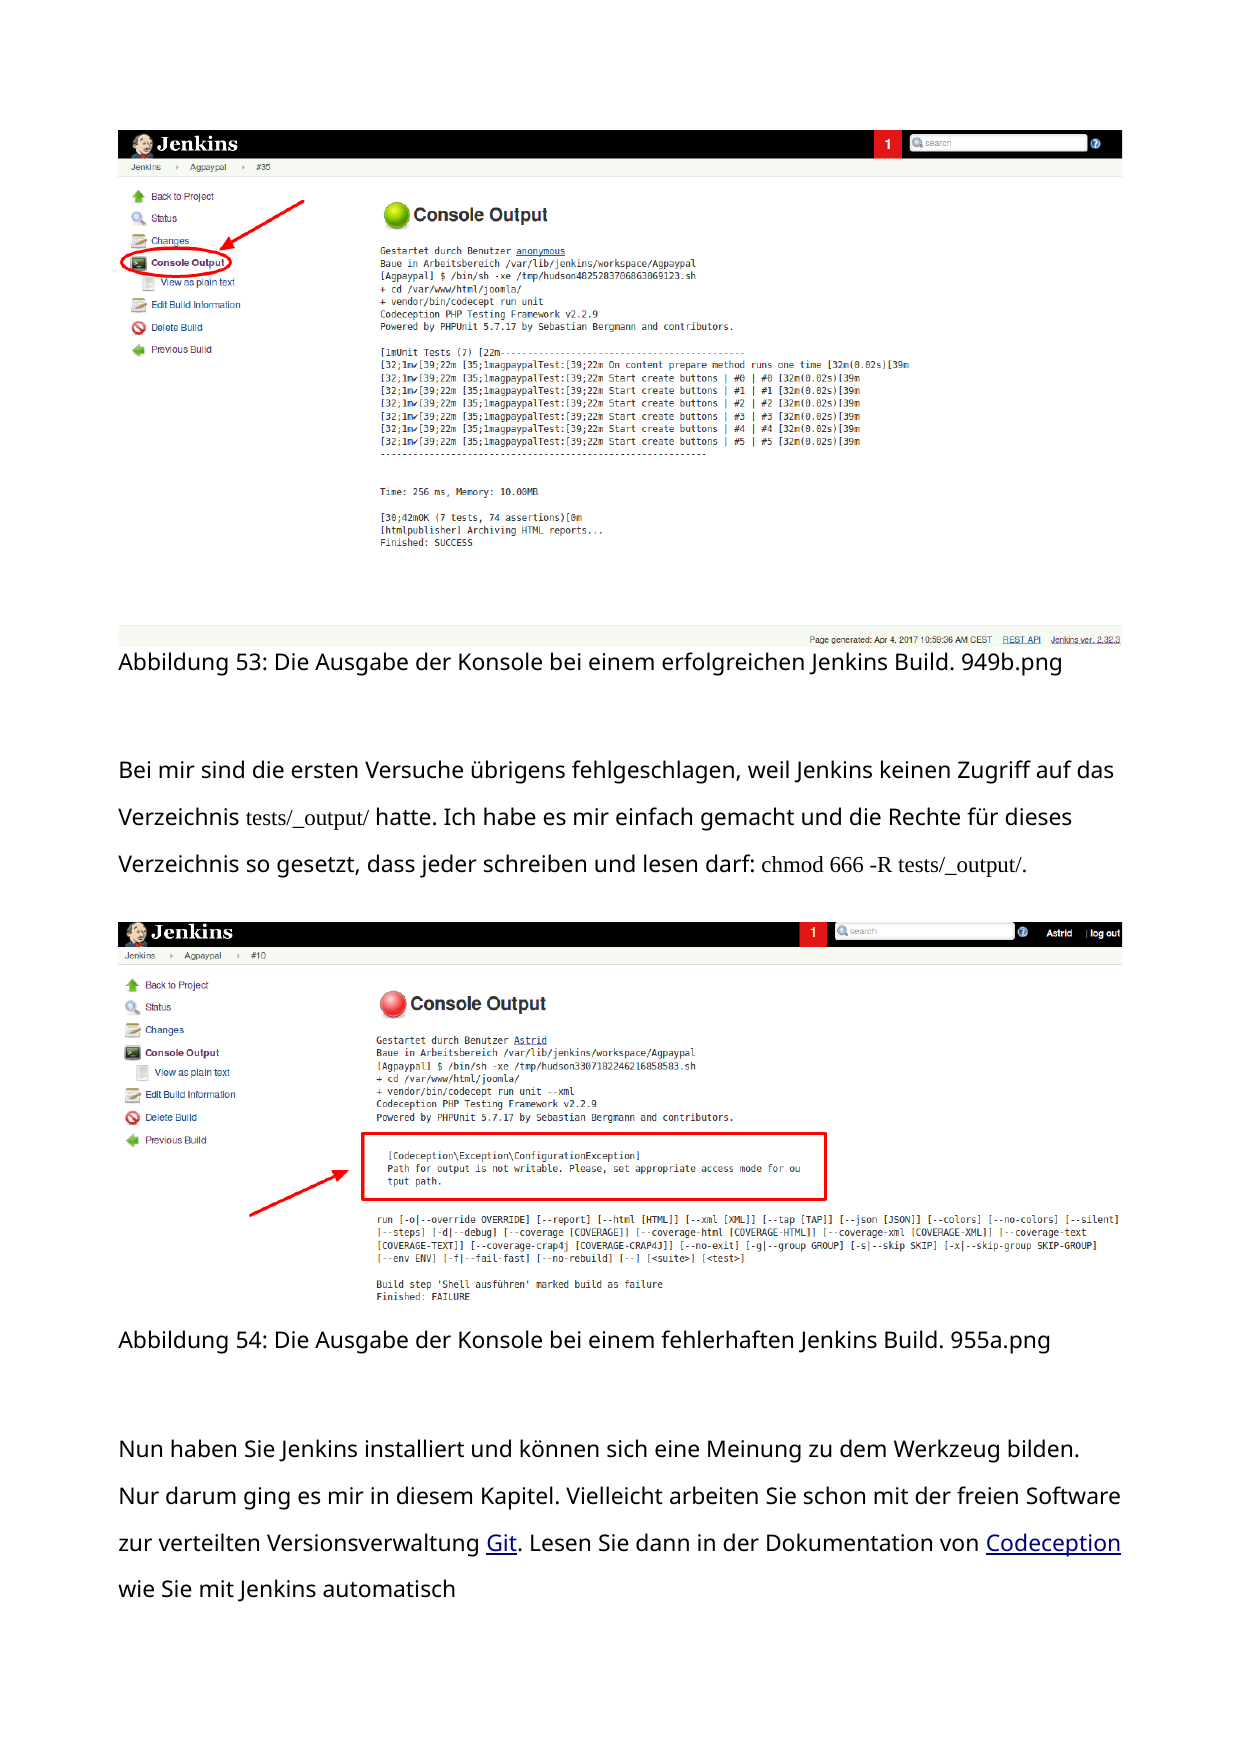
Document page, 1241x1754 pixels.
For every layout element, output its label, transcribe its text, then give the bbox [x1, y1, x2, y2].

text Abbildung 53: Die Ausgabe der Konsole bei einem erfolgreichen Jenkins Build. 949b.png [118, 647, 1122, 677]
text Bei mir sind die ersten Versuche übrigens fehlgeschlagen, weil Jenkins keinen Zugriff auf das Verzeichnis tests/_output/ hatte. Ich habe es mir einfach gemacht und die Rechte für dieses Verzeichnis so gesetzt, dass jeder schreiben und lesen darf: chmod 666 -R tests/_output/. [118, 754, 1122, 879]
text Abbildung 54: Die Ausgabe der Konsole bei einem fehlerhaften Jenkins Build. 955a.png [118, 1325, 1122, 1356]
picture [118, 130, 1123, 647]
picture [118, 922, 1123, 1325]
text Nun haben Sie Jenkins installiert und können sich eine Meinung zu dem Werkzeug bilden. Nur darum ging es mir in diesem Kapitel. Vielleicht arbeiten Sie schon mit der freien Software zur verteilten Versionsverwaltung Git. Lesen Sie dann in der Dokumentation von Codeception wie Sie mit Jenkins automatisch [118, 1433, 1122, 1604]
